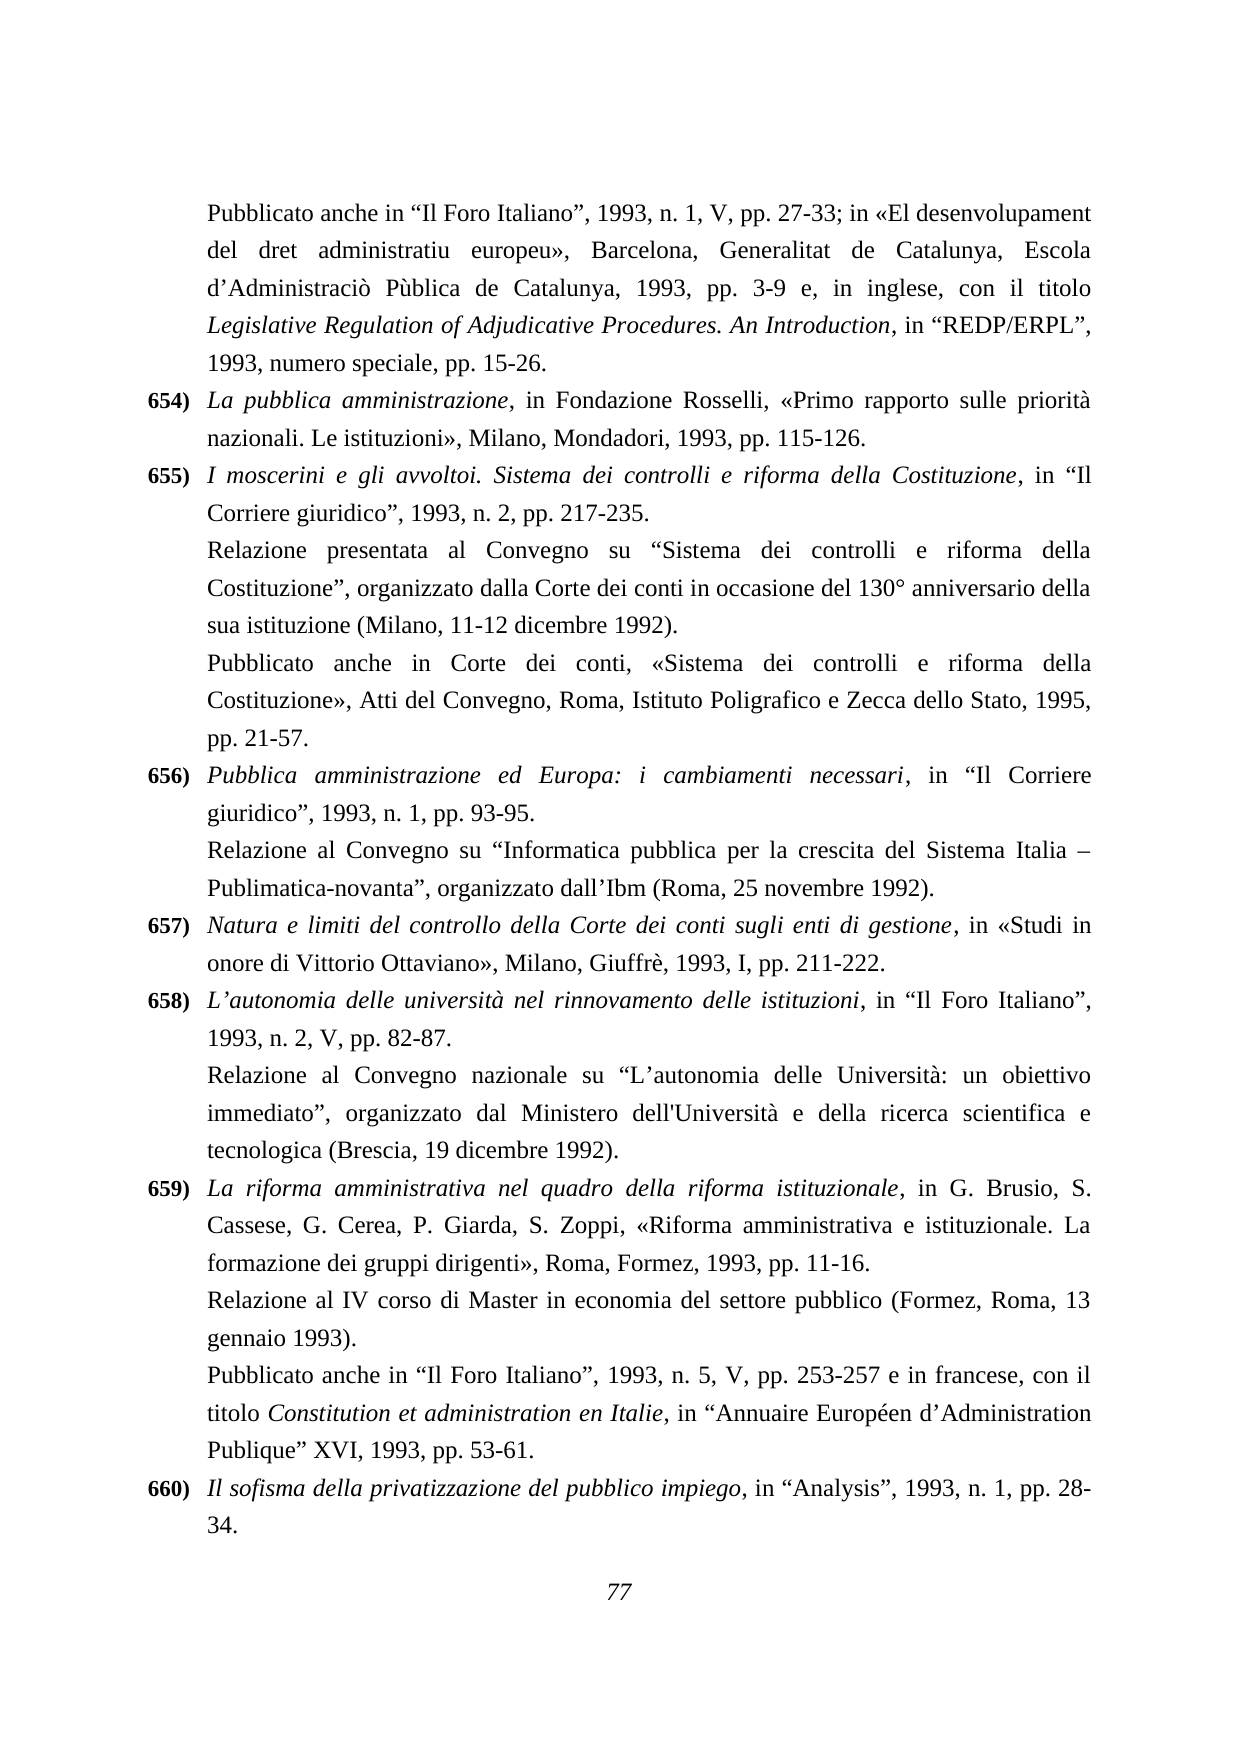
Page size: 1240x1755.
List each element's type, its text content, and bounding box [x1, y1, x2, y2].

text Relazione al IV corso di Master in economia del settore pubblico (Formez, Roma, 13 gennaio 1993). [207, 1276, 1092, 1351]
list Natura e limiti del controllo della Corte dei conti sugli enti di gestione, in «Studi in onore di Vittorio Ottaviano», Milano, Giuffrè, 1993, I, pp. 211-222. [148, 901, 1092, 976]
text Pubblicato anche in “Il Foro Italiano”, 1993, n. 5, V, pp. 253-257 e in francese, con il titolo Constitution et administration en Italie, in “Annuaire Européen d’Administration Publique” XVI, 1993, pp. 53-61. [207, 1351, 1092, 1464]
text Relazione al Convegno nazionale su “L’autonomia delle Università: un obiettivo immediato”, organizzato dal Ministero dell'Università e della ricerca scientifica e tecnologica (Brescia, 19 dicembre 1992). [207, 1051, 1092, 1164]
list L’autonomia delle università nel rinnovamento delle istituzioni, in “Il Foro Italiano”, 1993, n. 2, V, pp. 82-87. [148, 976, 1092, 1051]
list I moscerini e gli avvoltoi. Sistema dei controlli e riforma della Costituzione, in “Il Corriere giuridico”, 1993, n. 2, pp. 217-235. [148, 451, 1092, 526]
list La pubblica amministrazione, in Fondazione Rosselli, «Primo rapporto sulle priorità nazionali. Le istituzioni», Milano, Mondadori, 1993, pp. 115-126. [148, 376, 1092, 451]
text Relazione al Convegno su “Informatica pubblica per la crescita del Sistema Italia – Publimatica-novanta”, organizzato dall’Ibm (Roma, 25 novembre 1992). [207, 826, 1092, 901]
list Pubblica amministrazione ed Europa: i cambiamenti necessari, in “Il Corriere giuridico”, 1993, n. 1, pp. 93-95. [148, 751, 1092, 826]
list La riforma amministrativa nel quadro della riforma istituzionale, in G. Brusio, S. Cassese, G. Cerea, P. Giarda, S. Zoppi, «Riforma amministrativa e istituzionale. La formazione dei gruppi dirigenti», Roma, Formez, 1993, pp. 11-16. [148, 1164, 1092, 1276]
text Pubblicato anche in “Il Foro Italiano”, 1993, n. 1, V, pp. 27-33; in «El desenvolupament del dret administratiu europeu», Barcelona, Generalitat de Catalunya, Escola d’Administraciò Pùblica de Catalunya, 1993, pp. 3-9 e, in inglese, con il titolo Legislative Regulation of Adjudicative Procedures. An Introduction, in “REDP/ERPL”, 1993, numero speciale, pp. 15-26. [207, 189, 1092, 376]
text Relazione presentata al Convegno su “Sistema dei controlli e riforma della Costituzione”, organizzato dalla Corte dei conti in occasione del 130° anniversario della sua istituzione (Milano, 11-12 dicembre 1992). [207, 526, 1092, 639]
text Pubblicato anche in Corte dei conti, «Sistema dei controlli e riforma della Costituzione», Atti del Convegno, Roma, Istituto Poligrafico e Zecca dello Stato, 1995, pp. 21-57. [207, 639, 1092, 751]
list Il sofisma della privatizzazione del pubblico impiego, in “Analysis”, 1993, n. 1, pp. 28-34. [148, 1464, 1092, 1539]
